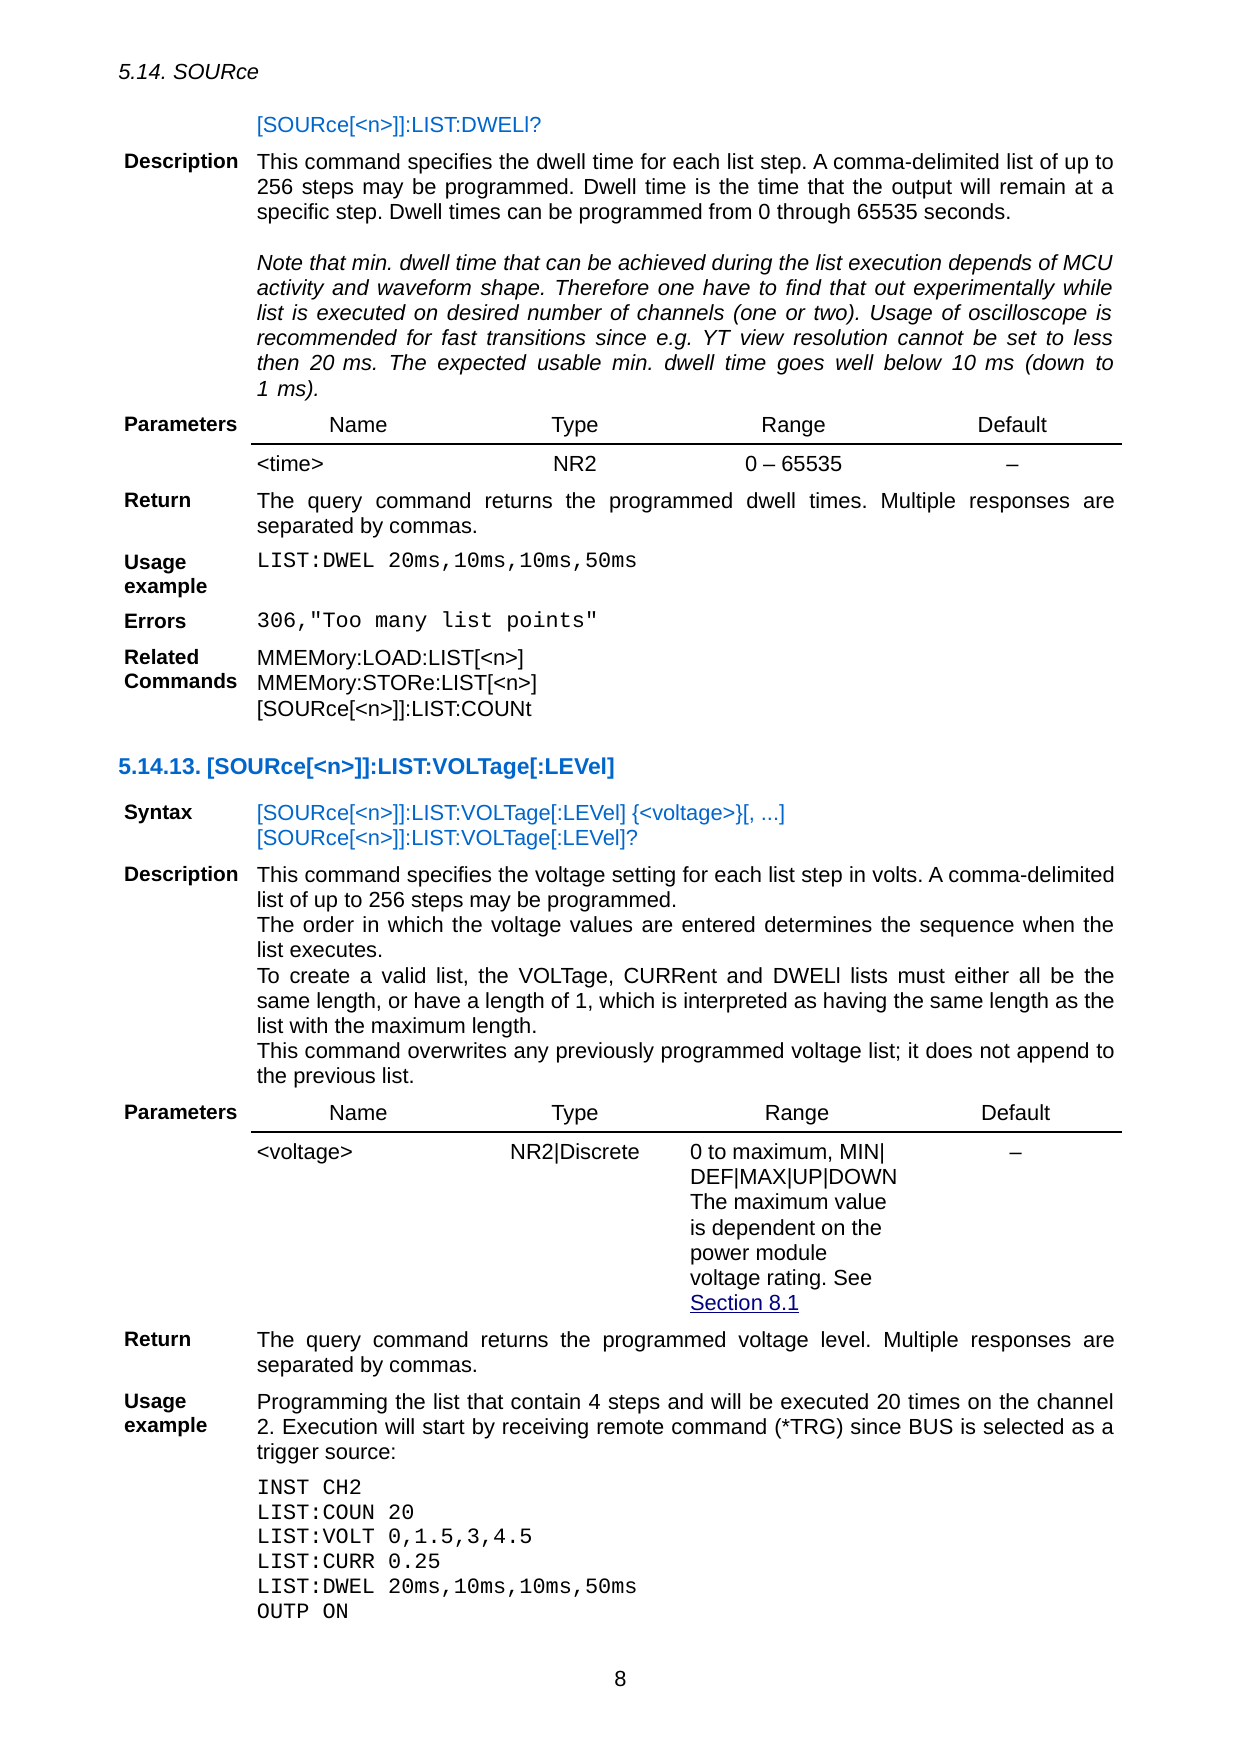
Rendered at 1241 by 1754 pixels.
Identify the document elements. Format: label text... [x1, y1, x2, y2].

table_cell 0 – 65535 [684, 445, 903, 482]
table_cell This command specifies the dwell time for each list step. A comma-delimited list of up to 256 steps may be programmed. Dwell time is the time that the output will remain at a specific step. Dwell times can be programmed from 0 through 65535 seconds. Note that min. dwell time that can be achieved during the list execution depends of MCU activity and waveform shape. Therefore one have to find that out experimentally while list is executed on desired number of channels (one or two). Usage of oscilloscope is recommended for fast transitions since e.g. YT view resolution cannot be set to less then 20 ms. The expected usable min. dwell time goes well below 10 ms (down to 1 ms). [251, 143, 1122, 406]
table_cell Type [465, 406, 684, 443]
table_cell The query command returns the programmed voltage level. Multiple responses are separated by commas. [251, 1321, 1122, 1383]
table_cell MMEMory:LOAD:LIST[<n>] MMEMory:STORe:LIST[<n>] [SOURce[<n>]]:LIST:COUNt [251, 639, 1122, 726]
table_cell Return [118, 1321, 251, 1383]
table_cell Programming the list that contain 4 steps and will be executed 20 times on the channel 2. Execution will start by receiving remote command (*TRG) since BUS is selected as a trigger source: INST CH2 LIST:COUN 20 LIST:VOLT 0,1.5,3,4.5 LIST:CURR 0.25 LIST:DWEL 20ms,10ms,10ms,50ms OUTP ON [251, 1383, 1122, 1631]
table_cell LIST:DWEL 20ms,10ms,10ms,50ms [251, 544, 1122, 603]
table_cell Range [684, 1094, 909, 1131]
table_cell NR2|Discrete [465, 1133, 684, 1321]
table_cell Return [118, 482, 251, 544]
table_cell Name [251, 1094, 465, 1131]
table_cell Description [118, 143, 251, 406]
table_cell Default [903, 406, 1122, 443]
table_cell <voltage> [251, 1133, 465, 1321]
table_cell Range [684, 406, 903, 443]
table_header [118, 106, 251, 143]
table_cell Parameters [118, 406, 251, 482]
table_cell – [903, 445, 1122, 482]
table_cell <time> [251, 445, 465, 482]
table_cell Usage example [118, 1383, 251, 1631]
table_cell Parameters [118, 1094, 251, 1321]
table_cell Errors [118, 603, 251, 639]
table_cell – [909, 1133, 1122, 1321]
table_cell Default [909, 1094, 1122, 1131]
table_header [SOURce[<n>]]:LIST:VOLTage[:LEVel] {<voltage>}[, ...] [SOURce[<n>]]:LIST:VOLTage[:LEVel]? [251, 794, 1122, 856]
table_cell Usage example [118, 544, 251, 603]
table_cell 306,"Too many list points" [251, 603, 1122, 639]
table_cell Related Commands [118, 639, 251, 726]
table_cell NR2 [465, 445, 684, 482]
subtitle [SOURce[<n>]]:LIST:VOLTage[:LEVel] [118, 753, 1122, 779]
table_cell This command specifies the voltage setting for each list step in volts. A comma-delimited list of up to 256 steps may be programmed. The order in which the voltage values are entered determines the sequence when the list executes. To create a valid list, the VOLTage, CURRent and DWELl lists must either all be the same length, or have a length of 1, which is interpreted as having the same length as the list with the maximum length. This command overwrites any previously programmed voltage list; it does not append to the previous list. [251, 856, 1122, 1094]
table_cell Description [118, 856, 251, 1094]
table_cell The query command returns the programmed dwell times. Multiple responses are separated by commas. [251, 482, 1122, 544]
table_cell Type [465, 1094, 684, 1131]
table_cell Name [251, 406, 465, 443]
table_cell 0 to maximum, MIN|DEF|MAX|UP|DOWN The maximum value is dependent on the power module voltage rating. See Section 8.1 [684, 1133, 909, 1321]
table_header [SOURce[<n>]]:LIST:DWELl? [251, 106, 1122, 143]
table_header Syntax [118, 794, 251, 856]
